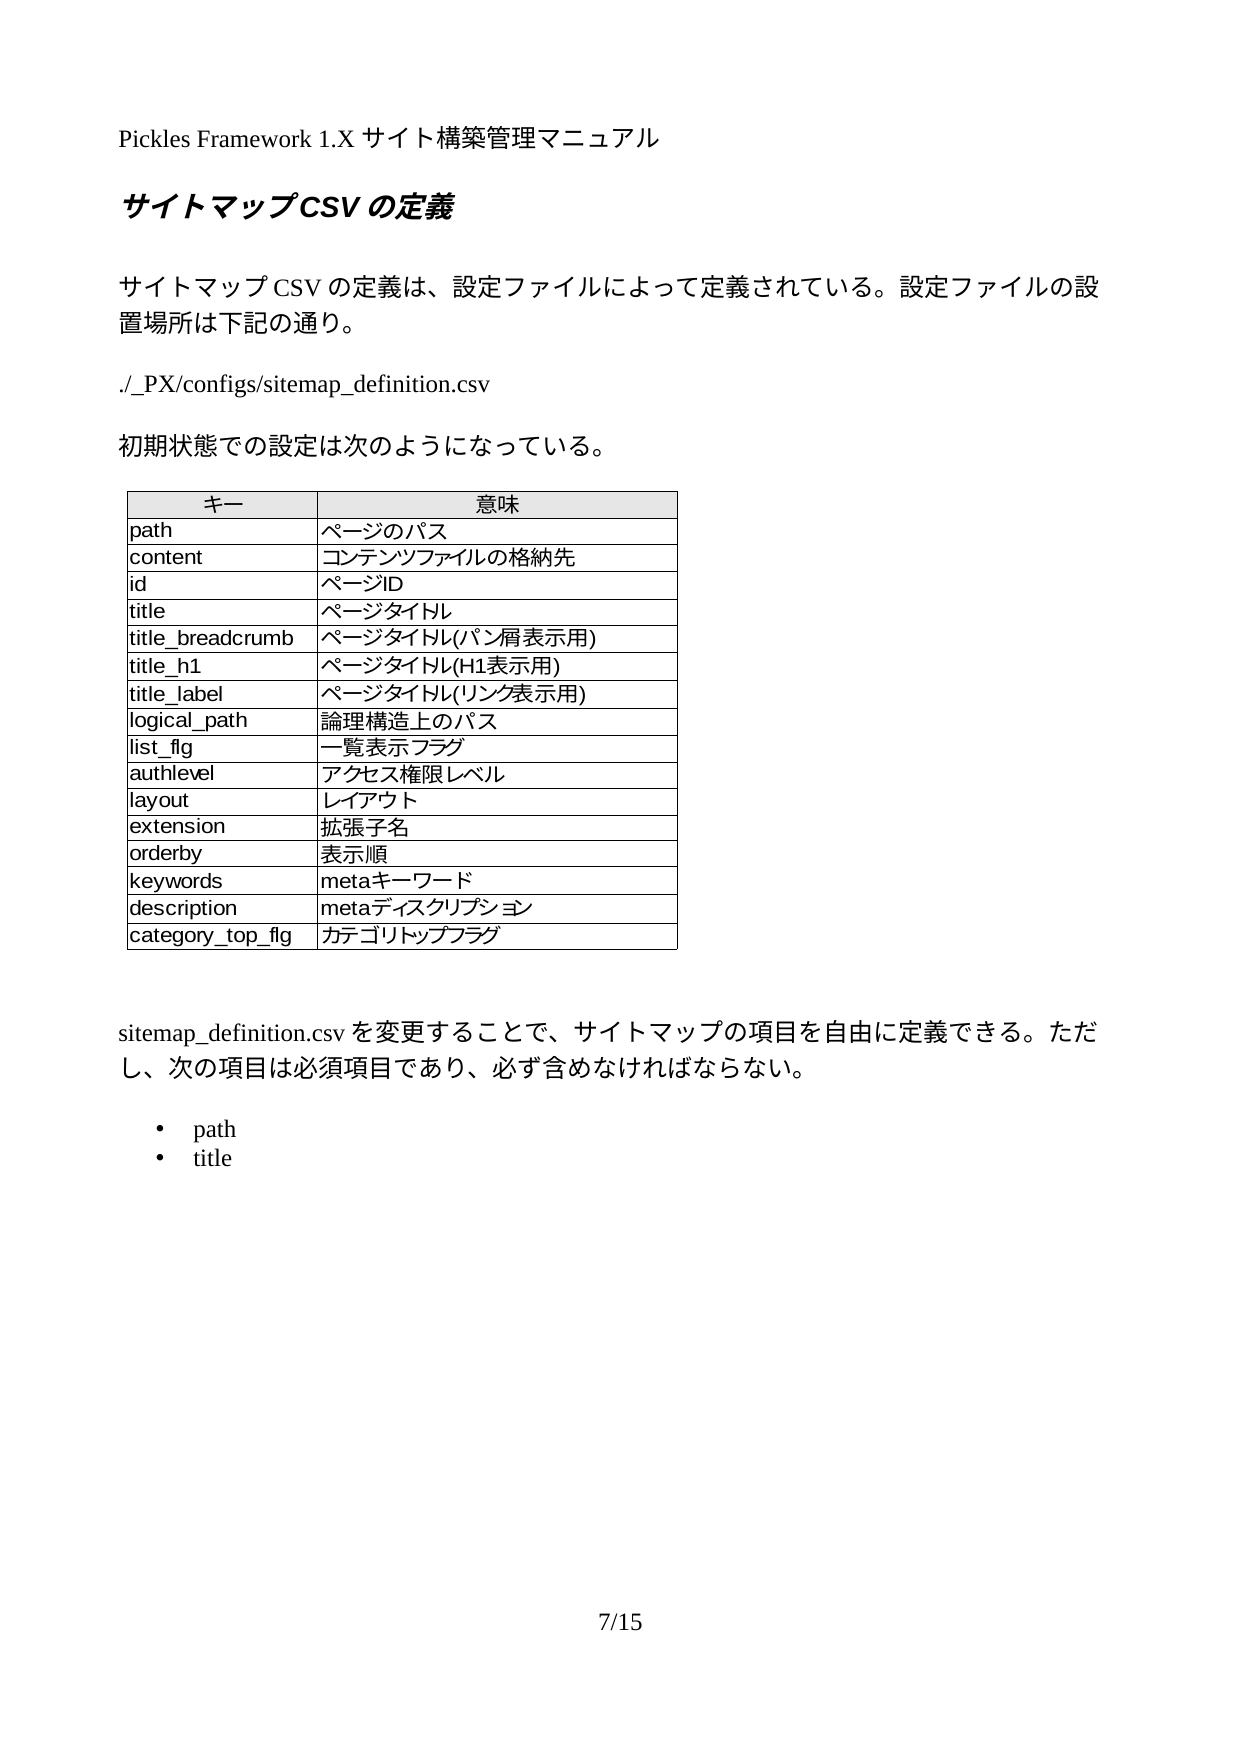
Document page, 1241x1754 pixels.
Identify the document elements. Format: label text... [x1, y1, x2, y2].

text sitemap_definition.csvを変更することで、サイトマップの項目を自由に定義できる。ただし、次の項目は必須項目であり、必ず含めなければならない。 [118, 1013, 1122, 1085]
subtitle サイトマップCSVの定義 [118, 184, 1122, 226]
text 初期状態での設定は次のようになっている。 [118, 426, 1122, 462]
list title [156, 1143, 1122, 1171]
list path [156, 1114, 1122, 1143]
text ./_PX/configs/sitemap_definition.csv [118, 369, 1122, 397]
text サイトマップCSVの定義は、設定ファイルによって定義されている。設定ファイルの設置場所は下記の通り。 [118, 267, 1122, 340]
